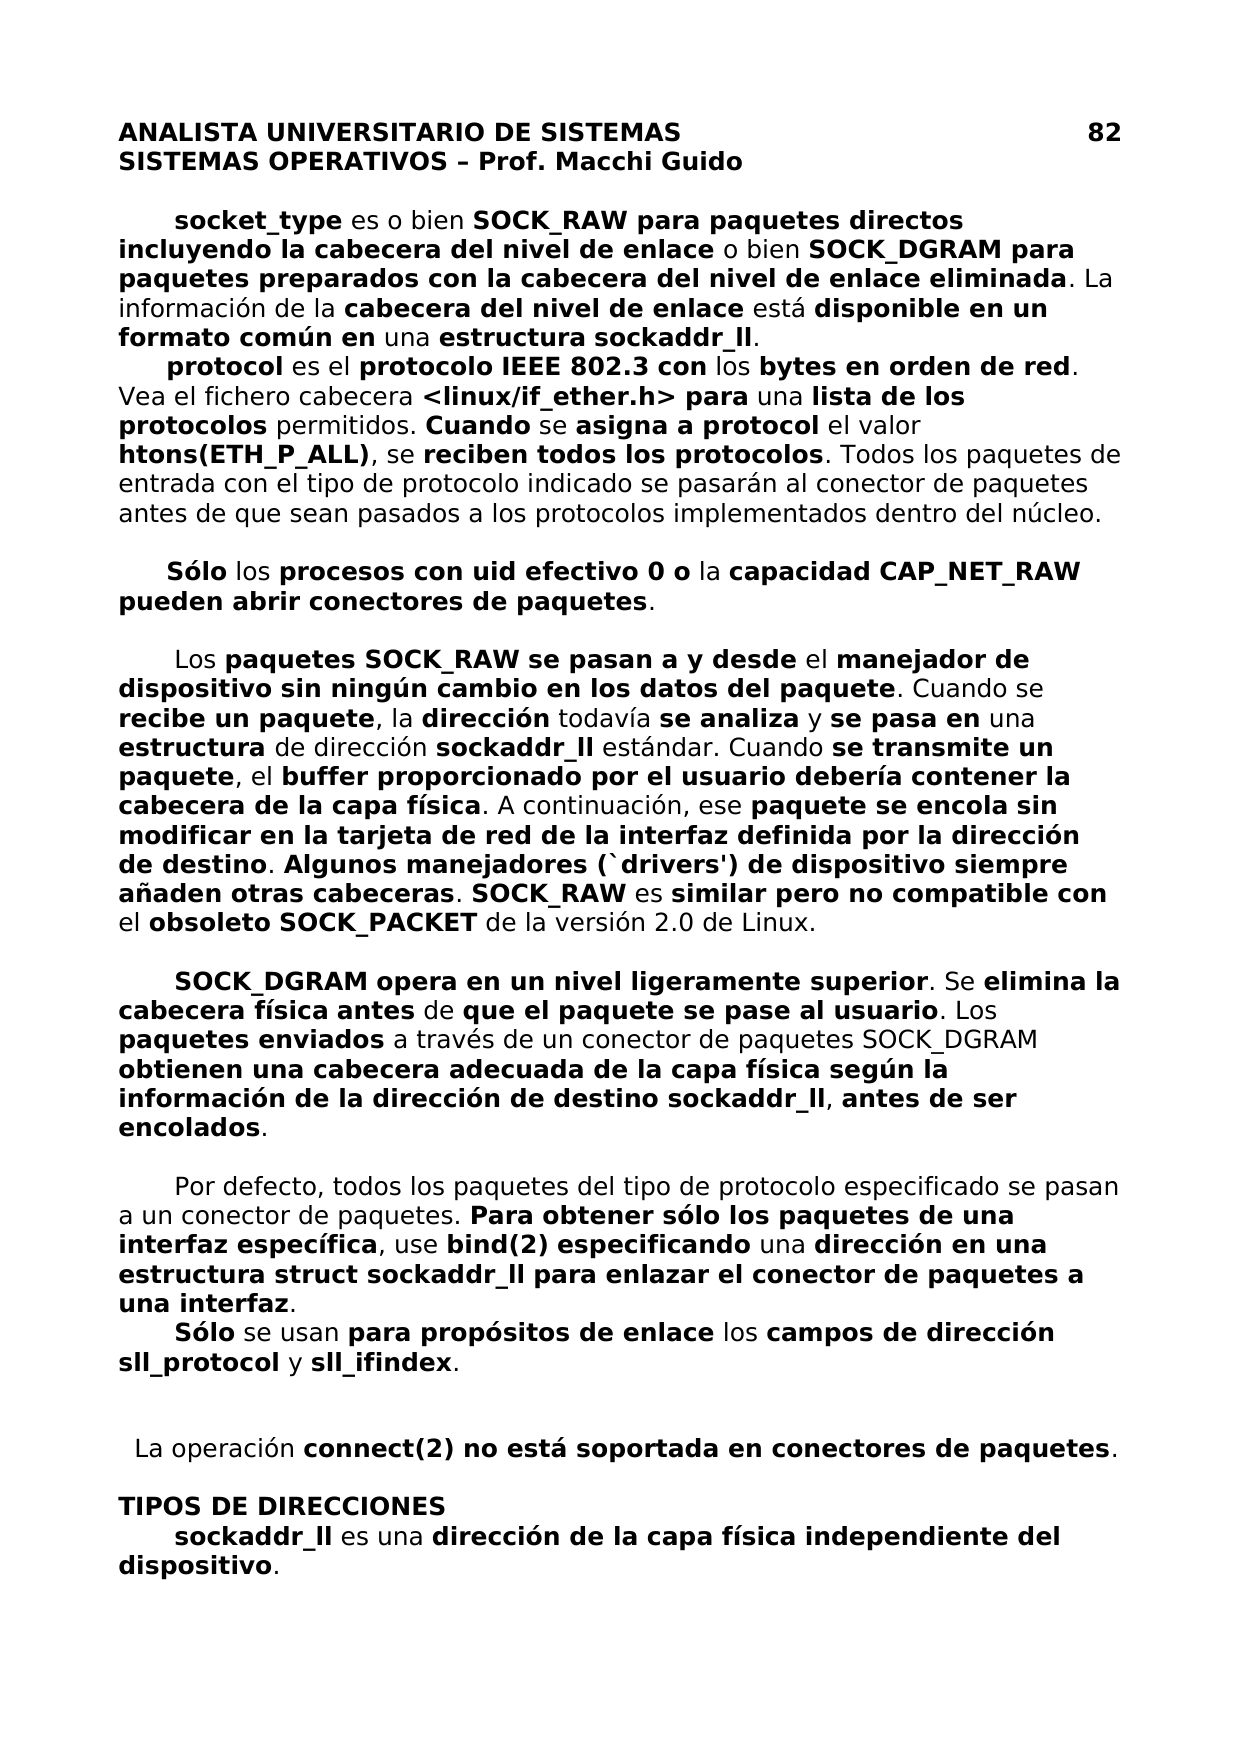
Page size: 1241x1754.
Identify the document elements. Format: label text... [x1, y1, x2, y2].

text sockaddr_ll es una dirección de la capa física independiente del dispositivo. [118, 1522, 1122, 1580]
text SOCK_DGRAM opera en un nivel ligeramente superior. Se elimina la cabecera física antes de que el paquete se pase al usuario. Los paquetes enviados a través de un conector de paquetes SOCK_DGRAM obtienen una cabecera adecuada de la capa física según la información de la dirección de destino sockaddr_ll, antes de ser encolados. [118, 967, 1122, 1143]
text Sólo los procesos con uid efectivo 0 o la capacidad CAP_NET_RAW pueden abrir conectores de paquetes. [118, 557, 1122, 616]
text TIPOS DE DIRECCIONES [118, 1492, 1122, 1522]
text Por defecto, todos los paquetes del tipo de protocolo especificado se pasan a un conector de paquetes. Para obtener sólo los paquetes de una interfaz específica, use bind(2) especificando una dirección en una estructura struct sockaddr_ll para enlazar el conector de paquetes a una interfaz. [118, 1172, 1122, 1318]
text La operación connect(2) no está soportada en conectores de paquetes. [118, 1434, 1122, 1463]
text Sólo se usan para propósitos de enlace los campos de dirección sll_protocol y sll_ifindex. [118, 1318, 1122, 1377]
text Los paquetes SOCK_RAW se pasan a y desde el manejador de dispositivo sin ningún cambio en los datos del paquete. Cuando se recibe un paquete, la dirección todavía se analiza y se pasa en una estructura de dirección sockaddr_ll estándar. Cuando se transmite un paquete, el buffer proporcionado por el usuario debería contener la cabecera de la capa física. A continuación, ese paquete se encola sin modificar en la tarjeta de red de la interfaz definida por la dirección de destino. Algunos manejadores (`drivers') de dispositivo siempre añaden otras cabeceras. SOCK_RAW es similar pero no compatible con el obsoleto SOCK_PACKET de la versión 2.0 de Linux. [118, 645, 1122, 938]
text socket_type es o bien SOCK_RAW para paquetes directos incluyendo la cabecera del nivel de enlace o bien SOCK_DGRAM para paquetes preparados con la cabecera del nivel de enlace eliminada. La información de la cabecera del nivel de enlace está disponible en un formato común en una estructura sockaddr_ll. [118, 206, 1122, 352]
text protocol es el protocolo IEEE 802.3 con los bytes en orden de red. Vea el fichero cabecera <linux/if_ether.h> para una lista de los protocolos permitidos. Cuando se asigna a protocol el valor htons(ETH_P_ALL), se reciben todos los protocolos. Todos los paquetes de entrada con el tipo de protocolo indicado se pasarán al conector de paquetes antes de que sean pasados a los protocolos implementados dentro del núcleo. [118, 352, 1122, 528]
